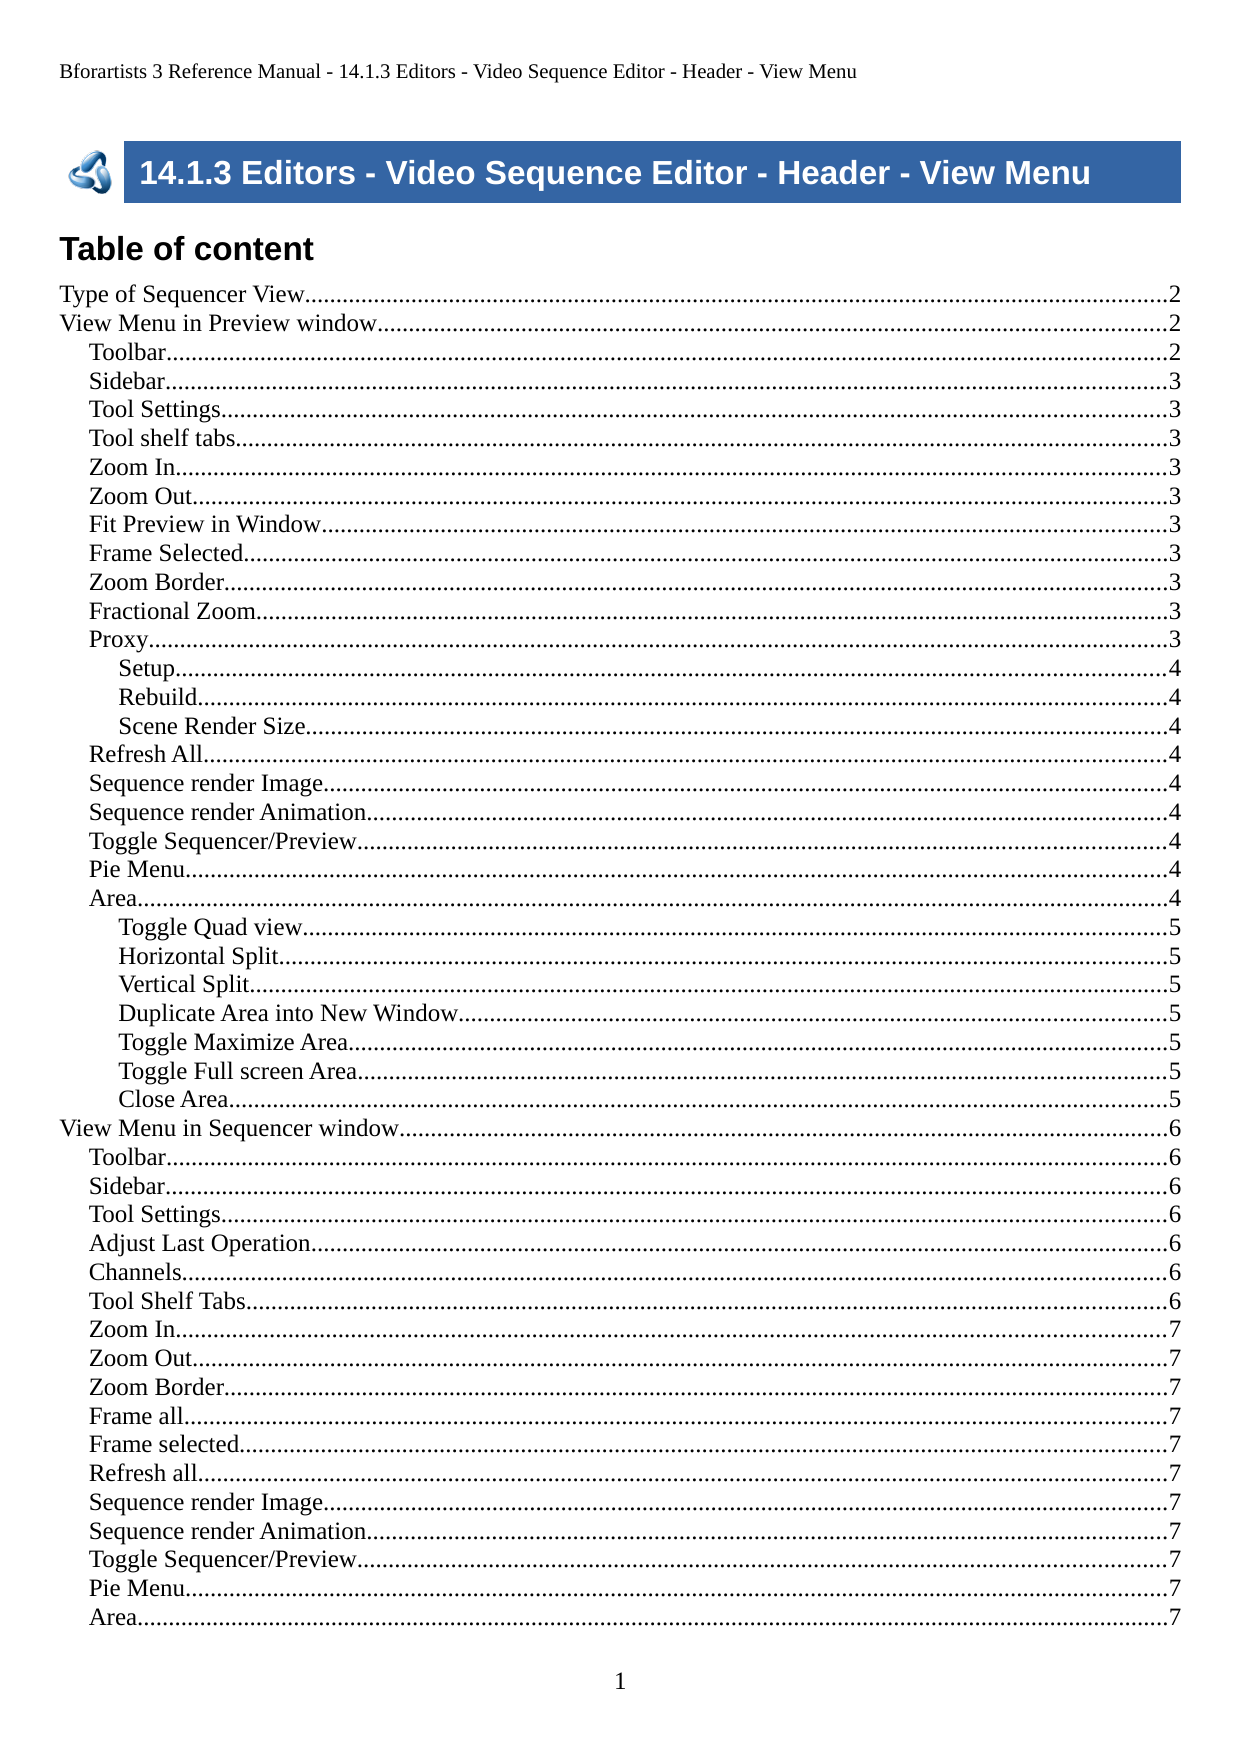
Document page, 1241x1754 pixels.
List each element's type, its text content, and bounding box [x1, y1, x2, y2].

text Setup 4 [118, 653, 1181, 682]
text Duplicate Area into New Window 5 [118, 998, 1181, 1027]
text Frame selected 7 [88, 1429, 1181, 1458]
text Pie Menu 7 [88, 1573, 1181, 1602]
table_header [59, 141, 124, 203]
text Zoom Out 3 [88, 481, 1181, 509]
text Vertical Split 5 [118, 969, 1181, 998]
text Toolbar 2 [88, 337, 1181, 366]
text Sequence render Animation 7 [88, 1516, 1181, 1544]
text Toolbar 6 [88, 1142, 1181, 1171]
text Zoom In 3 [88, 452, 1181, 481]
text Type of Sequencer View 2 [59, 279, 1181, 308]
text Toggle Quad view 5 [118, 912, 1181, 941]
text Toggle Sequencer/Preview 4 [88, 826, 1181, 854]
text Zoom Out 7 [88, 1343, 1181, 1372]
text Sidebar 3 [88, 366, 1181, 394]
text Zoom Border 7 [88, 1372, 1181, 1401]
text Toggle Sequencer/Preview 7 [88, 1544, 1181, 1573]
text Scene Render Size 4 [118, 711, 1181, 739]
text Sidebar 6 [88, 1171, 1181, 1199]
subtitle Table of content [59, 228, 1181, 267]
text Sequence render Image 4 [88, 768, 1181, 797]
text Proxy 3 [88, 624, 1181, 653]
text Refresh All 4 [88, 739, 1181, 768]
text Toggle Maximize Area 5 [118, 1027, 1181, 1056]
text Zoom In 7 [88, 1314, 1181, 1343]
table_header 14.1.3 Editors - Video Sequence Editor - Header - View Menu [124, 141, 1181, 203]
text Adjust Last Operation 6 [88, 1228, 1181, 1257]
text Pie Menu 4 [88, 854, 1181, 883]
text Tool Settings 6 [88, 1199, 1181, 1228]
text Fit Preview in Window 3 [88, 509, 1181, 538]
text Tool Settings 3 [88, 394, 1181, 423]
text Zoom Border 3 [88, 567, 1181, 596]
text Sequence render Image 7 [88, 1487, 1181, 1516]
text Tool Shelf Tabs 6 [88, 1286, 1181, 1314]
text Area 4 [88, 883, 1181, 912]
text Fractional Zoom 3 [88, 596, 1181, 624]
text View Menu in Preview window 2 [59, 308, 1181, 337]
text Area 7 [88, 1602, 1181, 1631]
text Horizontal Split 5 [118, 941, 1181, 969]
text Tool shelf tabs 3 [88, 423, 1181, 452]
picture [65, 147, 114, 197]
text Sequence render Animation 4 [88, 797, 1181, 826]
text Toggle Full screen Area 5 [118, 1056, 1181, 1084]
text Frame Selected 3 [88, 538, 1181, 567]
text Rebuild 4 [118, 682, 1181, 711]
text Channels 6 [88, 1257, 1181, 1286]
text Close Area 5 [118, 1084, 1181, 1113]
text Frame all 7 [88, 1401, 1181, 1429]
text View Menu in Sequencer window 6 [59, 1113, 1181, 1142]
text Refresh all 7 [88, 1458, 1181, 1487]
